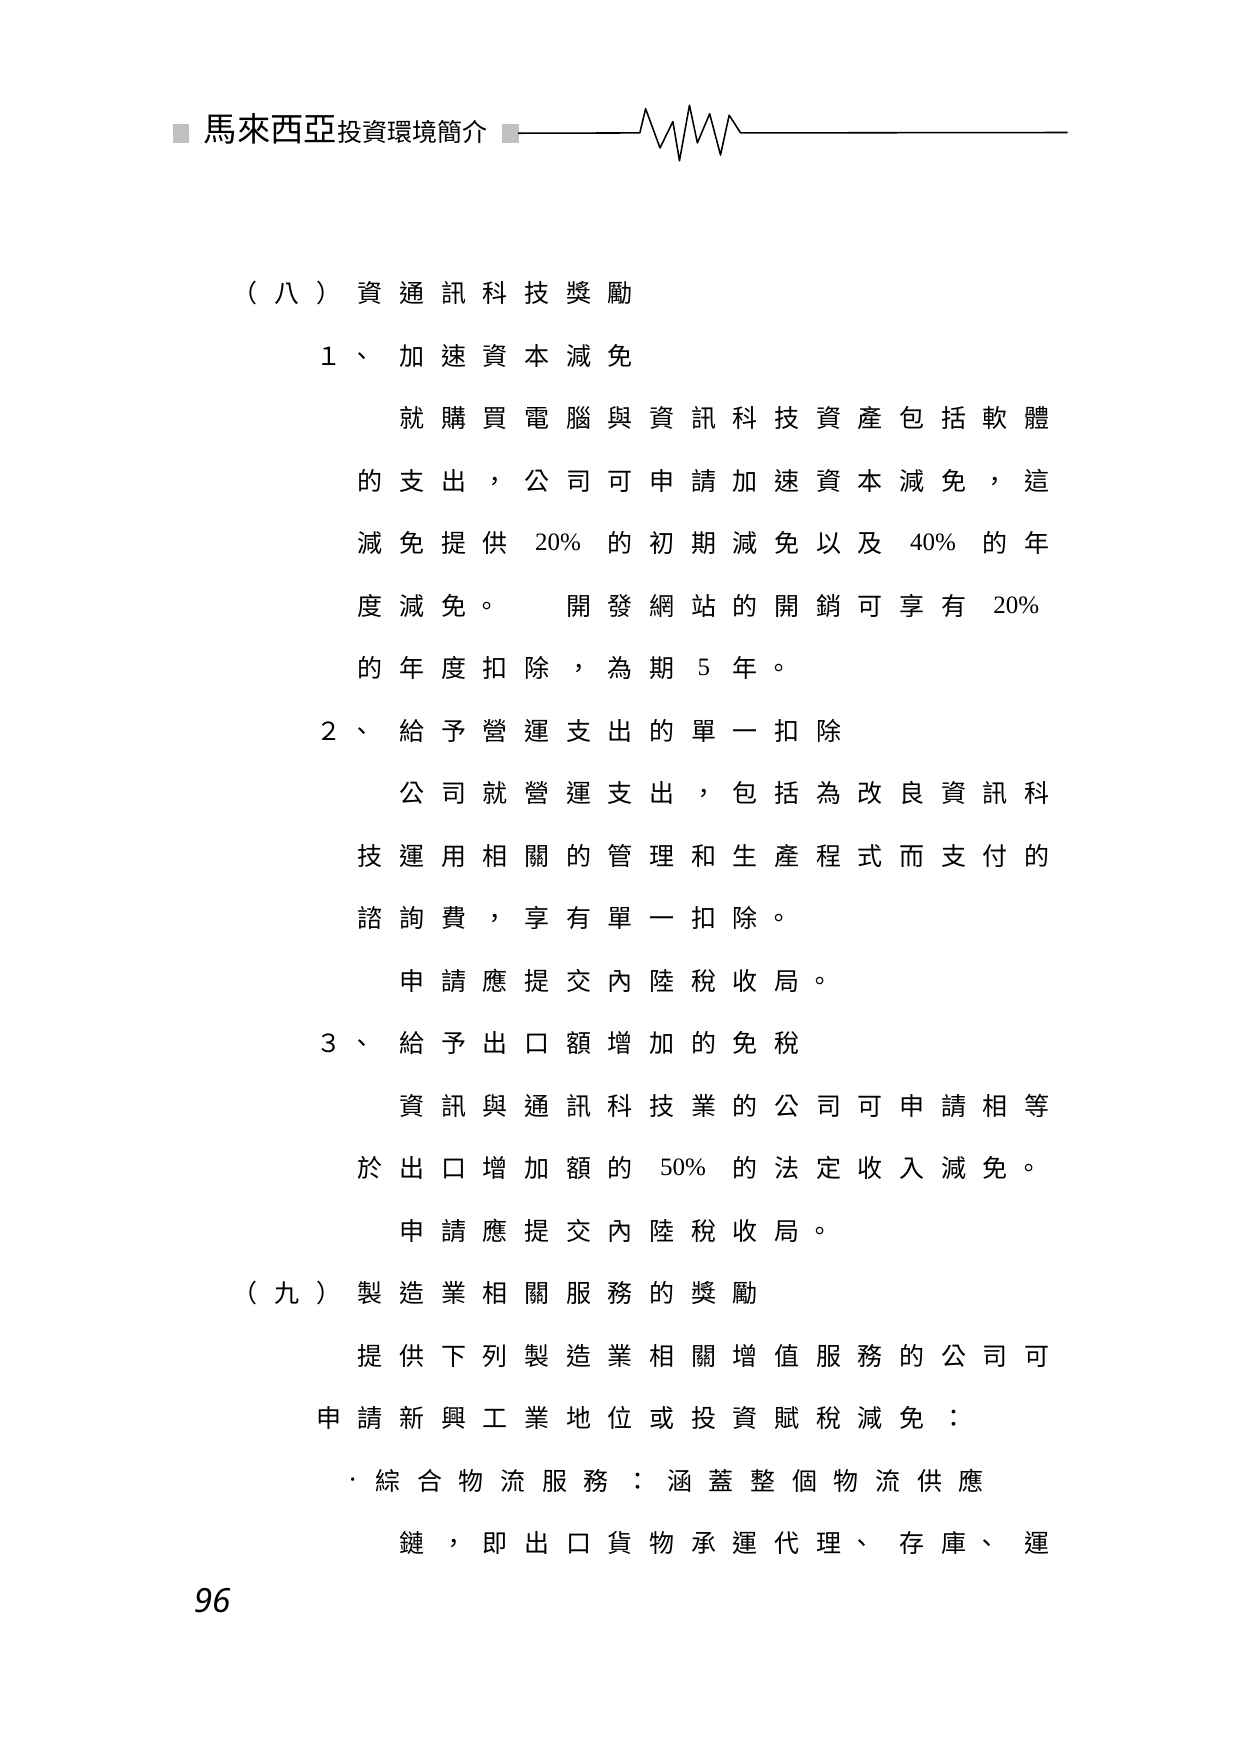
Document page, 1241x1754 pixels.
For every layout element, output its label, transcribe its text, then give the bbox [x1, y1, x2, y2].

text 申請應提交內陸稅收局。 [330, 938, 1058, 1000]
text 公司就營運支出，包括為改良資訊科技運用相關的管理和生產程式而支付的諮詢費，享有單一扣除。 [330, 750, 1058, 938]
text （八）資通訊科技獎勵 [207, 250, 1058, 313]
text 資訊與通訊科技業的公司可申請相等於出口增加額的50%的法定收入減免。 [330, 1063, 1058, 1188]
text ３、給予出口額增加的免稅 [281, 1000, 1058, 1063]
text 就購買電腦與資訊科技資產包括軟體的支出，公司可申請加速資本減免，這減免提供20%的初期減免以及40%的年度減免。 開發網站的開銷可享有20%的年度扣除，為期5年。 [330, 375, 1058, 688]
text １、加速資本減免 [281, 313, 1058, 375]
text 申請應提交內陸稅收局。 [330, 1188, 1058, 1250]
text ２、給予營運支出的單一扣除 [281, 688, 1058, 750]
text 提供下列製造業相關增值服務的公司可申請新興工業地位或投資賦稅減免： [281, 1313, 1058, 1438]
text ․ 綜合物流服務：涵蓋整個物流供應鏈，即出口貨物承運代理、存庫、運 [330, 1438, 1058, 1563]
text （九）製造業相關服務的獎勵 [207, 1250, 1058, 1313]
